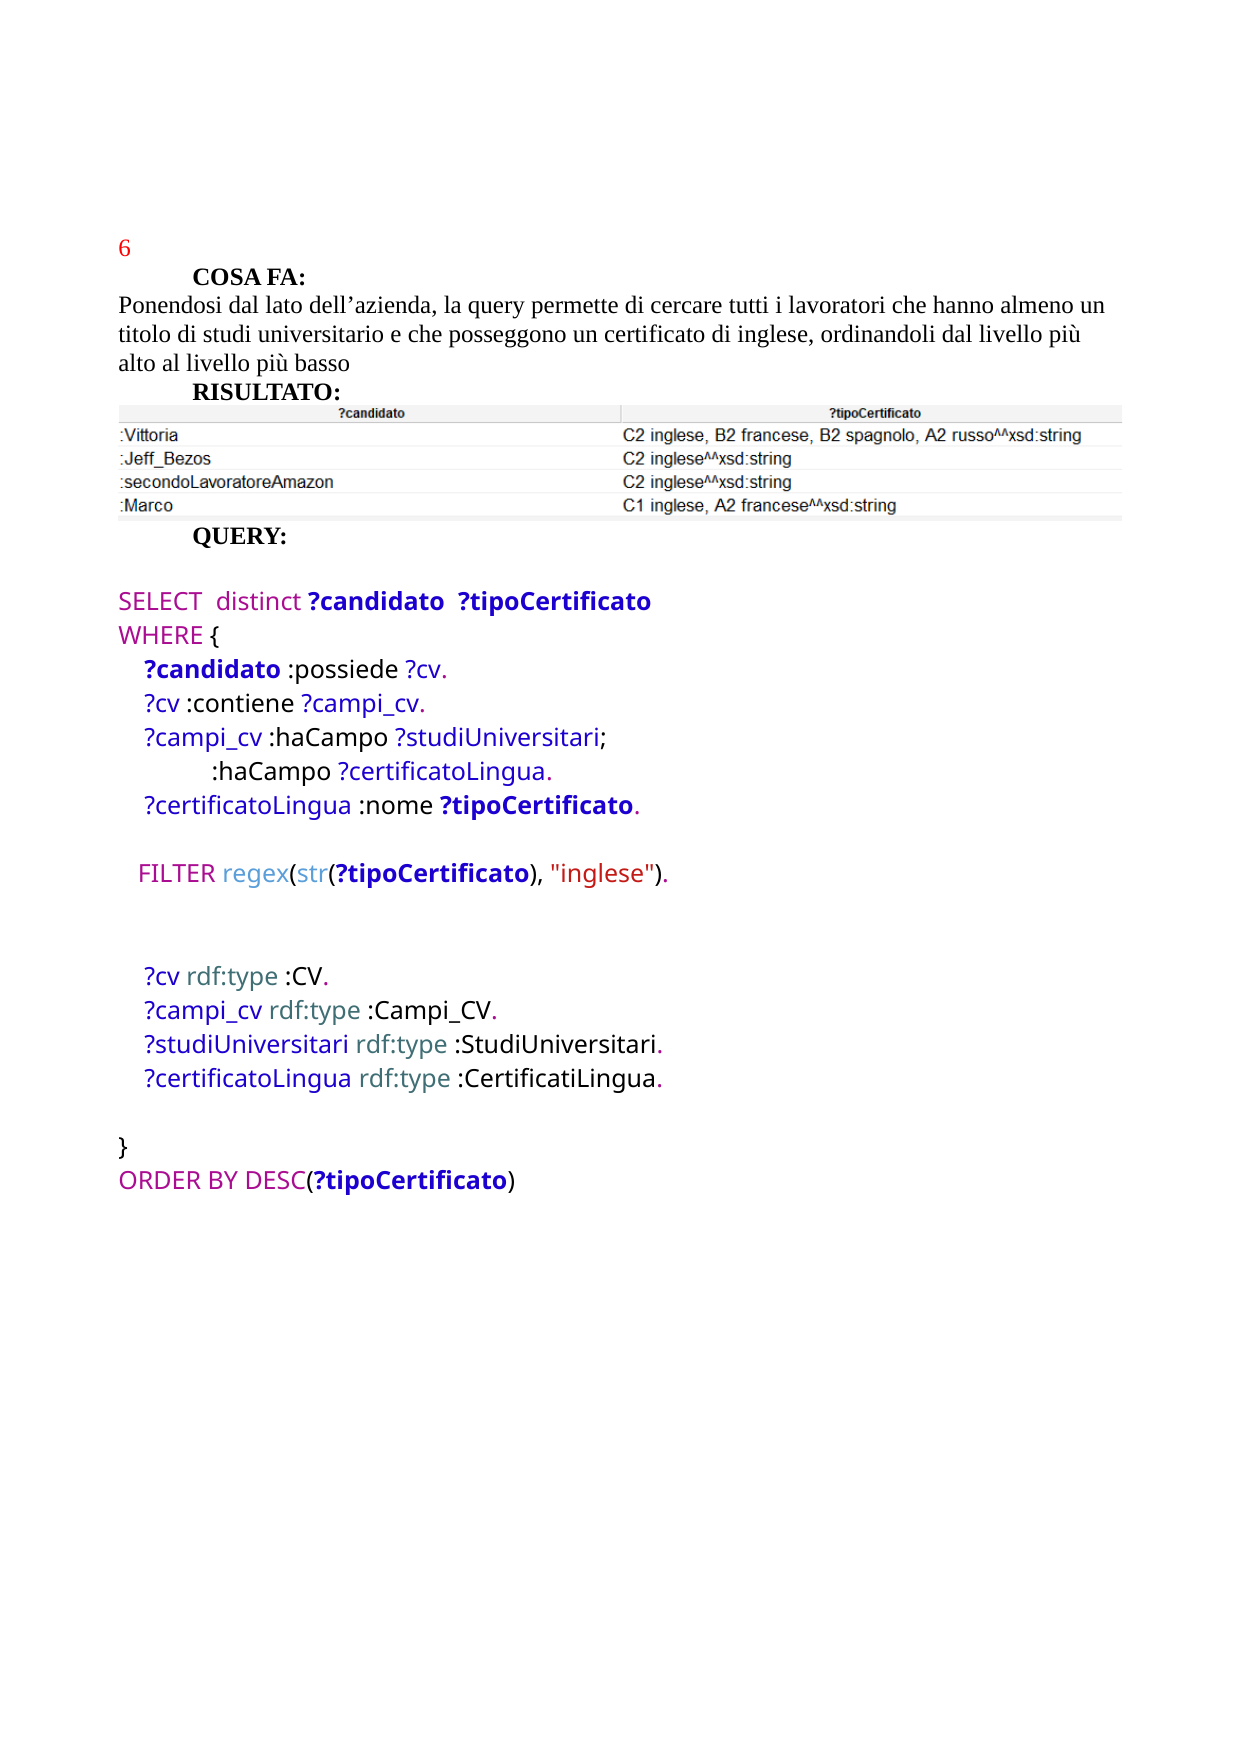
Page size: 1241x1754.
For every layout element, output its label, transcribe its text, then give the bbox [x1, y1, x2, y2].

text 6 [118, 233, 1122, 262]
text ?cv rdf:type :CV. [118, 958, 1122, 992]
text ?campi_cv :haCampo ?studiUniversitari; [118, 720, 1122, 754]
text COSA FA: [118, 262, 1122, 291]
text ?cv :contiene ?campi_cv. [118, 686, 1122, 720]
text } [118, 1129, 1122, 1163]
text ORDER BY DESC(?tipoCertificato) [118, 1163, 1122, 1197]
text QUERY: [118, 521, 1122, 549]
text SELECT distinct ?candidato ?tipoCertificato [118, 584, 1122, 618]
text ?certificatoLingua :nome ?tipoCertificato. [118, 788, 1122, 822]
text RISULTATO: [118, 377, 1122, 405]
text Ponendosi dal lato dell’azienda, la query permette di cercare tutti i lavoratori che hanno almeno un titolo di studi universitario e che posseggono un certificato di inglese, ordinandoli dal livello più alto al livello più basso [118, 291, 1122, 377]
text ?certificatoLingua rdf:type :CertificatiLingua. [118, 1061, 1122, 1094]
text FILTER regex(str(?tipoCertificato), "inglese"). [118, 856, 1122, 890]
text WHERE { [118, 618, 1122, 652]
text ?campi_cv rdf:type :Campi_CV. [118, 992, 1122, 1026]
text :haCampo ?certificatoLingua. [118, 754, 1122, 788]
text ?candidato :possiede ?cv. [118, 652, 1122, 686]
text ?studiUniversitari rdf:type :StudiUniversitari. [118, 1026, 1122, 1061]
